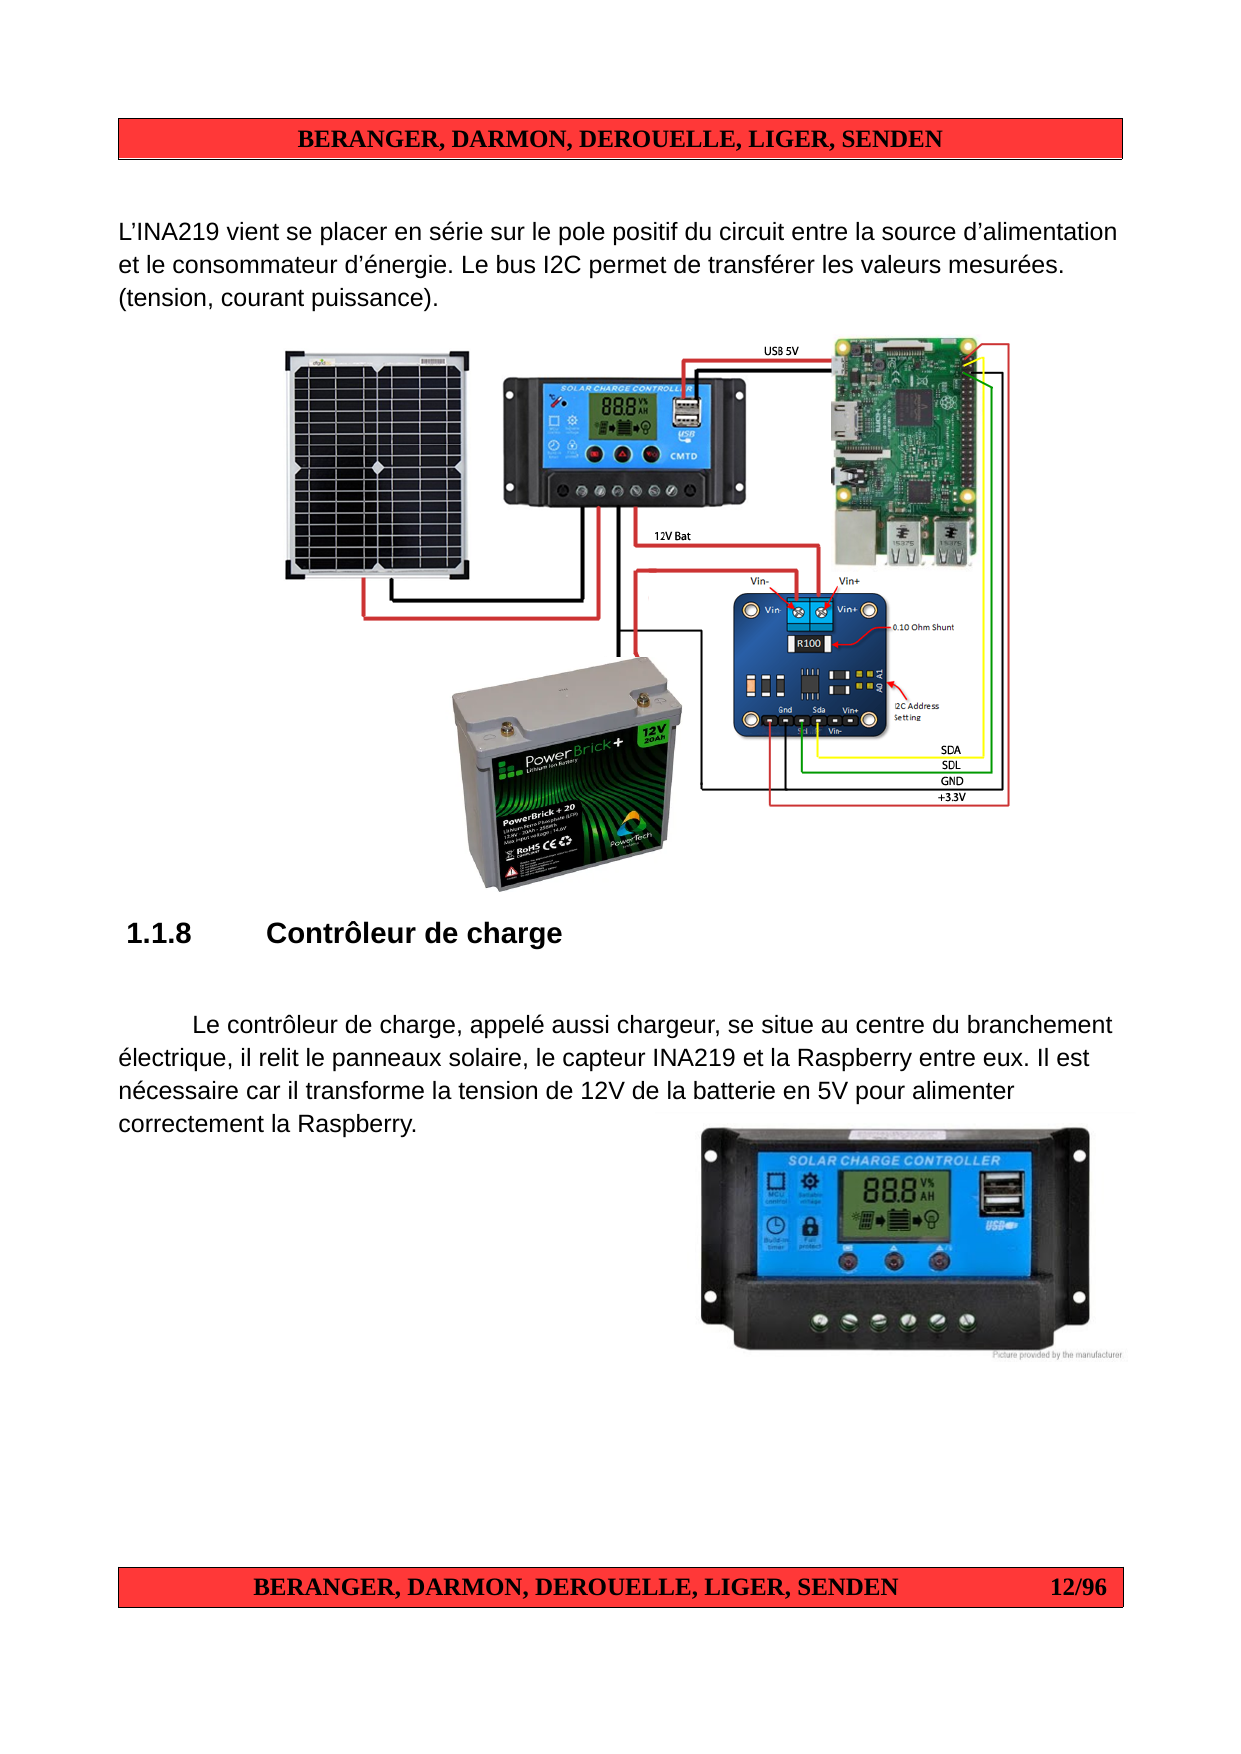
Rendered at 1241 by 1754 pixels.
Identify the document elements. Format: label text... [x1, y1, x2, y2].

picture [257, 334, 1012, 892]
subtitle Contrôleur de charge [118, 916, 1122, 950]
text Le contrôleur de charge, appelé aussi chargeur, se situe au centre du branchement électrique, il relit le panneaux solaire, le capteur INA219 et la Raspberry entre eux. Il est nécessaire car il transforme la tension de 12V de la batterie en 5V pour alimenter correctement la Raspberry. [118, 1010, 1122, 1138]
text L’INA219 vient se placer en série sur le pole positif du circuit entre la source d’alimentation et le consommateur d’énergie. Le bus I2C permet de transférer les valeurs mesurées. (tension, courant puissance). [118, 217, 1122, 312]
picture [655, 1112, 1136, 1362]
